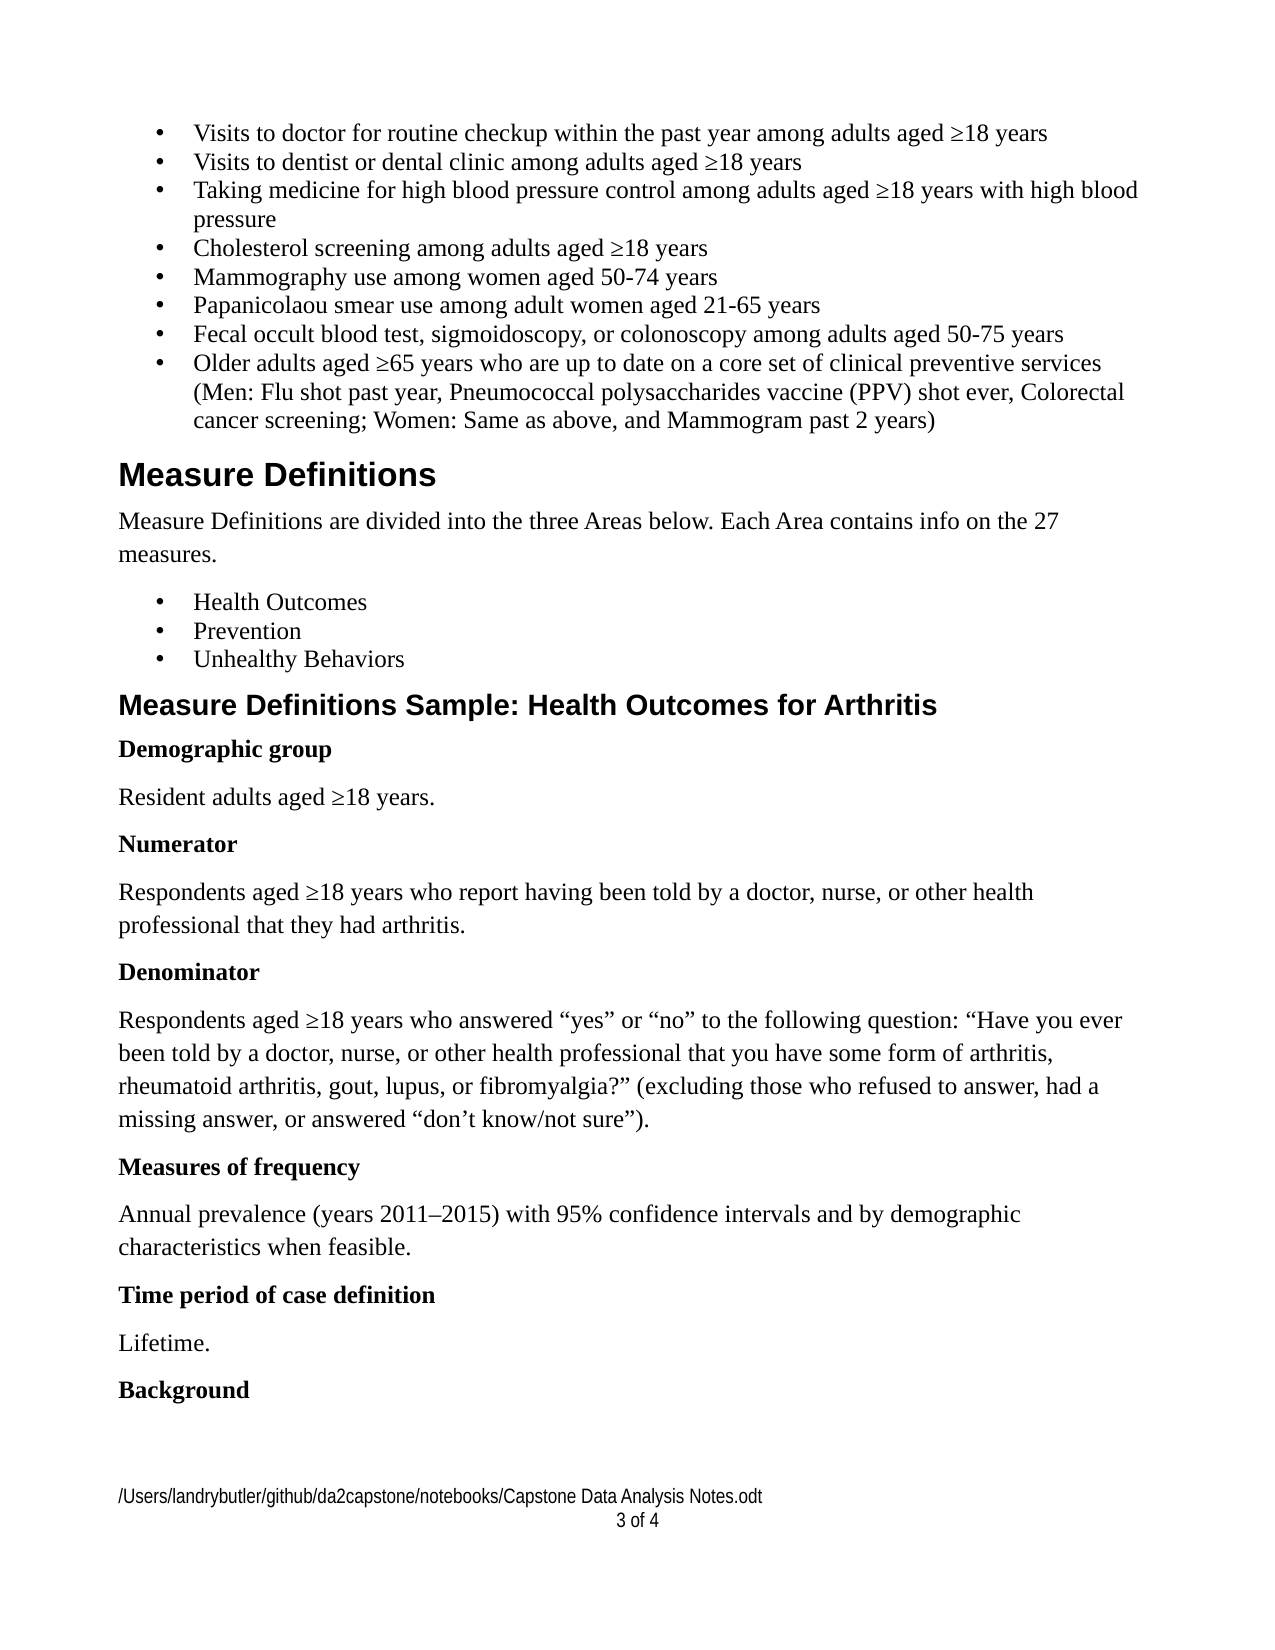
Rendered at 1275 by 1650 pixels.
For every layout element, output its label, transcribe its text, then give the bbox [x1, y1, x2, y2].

list Older adults aged ≥65 years who are up to date on a core set of clinical preventive services (Men: Flu shot past year, Pneumococcal polysaccharides vaccine (PPV) shot ever, Colorectal cancer screening; Women: Same as above, and Mammogram past 2 years) [156, 348, 1157, 434]
list Health Outcomes [156, 587, 1157, 616]
list Papanicolaou smear use among adult women aged 21-65 years [156, 291, 1157, 319]
text Time period of case definition [118, 1280, 1157, 1309]
text Measure Definitions are divided into the three Areas below. Each Area contains info on the 27 measures. [118, 506, 1157, 568]
list Taking medicine for high blood pressure control among adults aged ≥18 years with high blood pressure [156, 176, 1157, 233]
list Fecal occult blood test, sigmoidoscopy, or colonoscopy among adults aged 50-75 years [156, 319, 1157, 348]
text Annual prevalence (years 2011–2015) with 95% confidence intervals and by demographic characteristics when feasible. [118, 1199, 1157, 1261]
list Mammography use among women aged 50-74 years [156, 262, 1157, 291]
text Demographic group [118, 734, 1157, 763]
list Visits to doctor for routine checkup within the past year among adults aged ≥18 years [156, 118, 1157, 147]
text Resident adults aged ≥18 years. [118, 782, 1157, 810]
subtitle Measure Definitions Sample: Health Outcomes for Arthritis [118, 688, 1157, 722]
text Denominator [118, 957, 1157, 986]
list Cholesterol screening among adults aged ≥18 years [156, 233, 1157, 262]
text Background [118, 1375, 1157, 1404]
text Respondents aged ≥18 years who answered “yes” or “no” to the following question: “Have you ever been told by a doctor, nurse, or other health professional that you have some form of arthritis, rheumatoid arthritis, gout, lupus, or fibromyalgia?” (excluding those who refused to answer, had a missing answer, or answered “don’t know/not sure”). [118, 1005, 1157, 1133]
text Numerator [118, 829, 1157, 858]
list Prevention [156, 616, 1157, 644]
text Lifetime. [118, 1328, 1157, 1356]
list Unhealthy Behaviors [156, 644, 1157, 673]
subtitle Measure Definitions [118, 455, 1157, 494]
text Respondents aged ≥18 years who report having been told by a doctor, nurse, or other health professional that they had arthritis. [118, 877, 1157, 939]
text Measures of frequency [118, 1152, 1157, 1181]
list Visits to dentist or dental clinic among adults aged ≥18 years [156, 147, 1157, 176]
